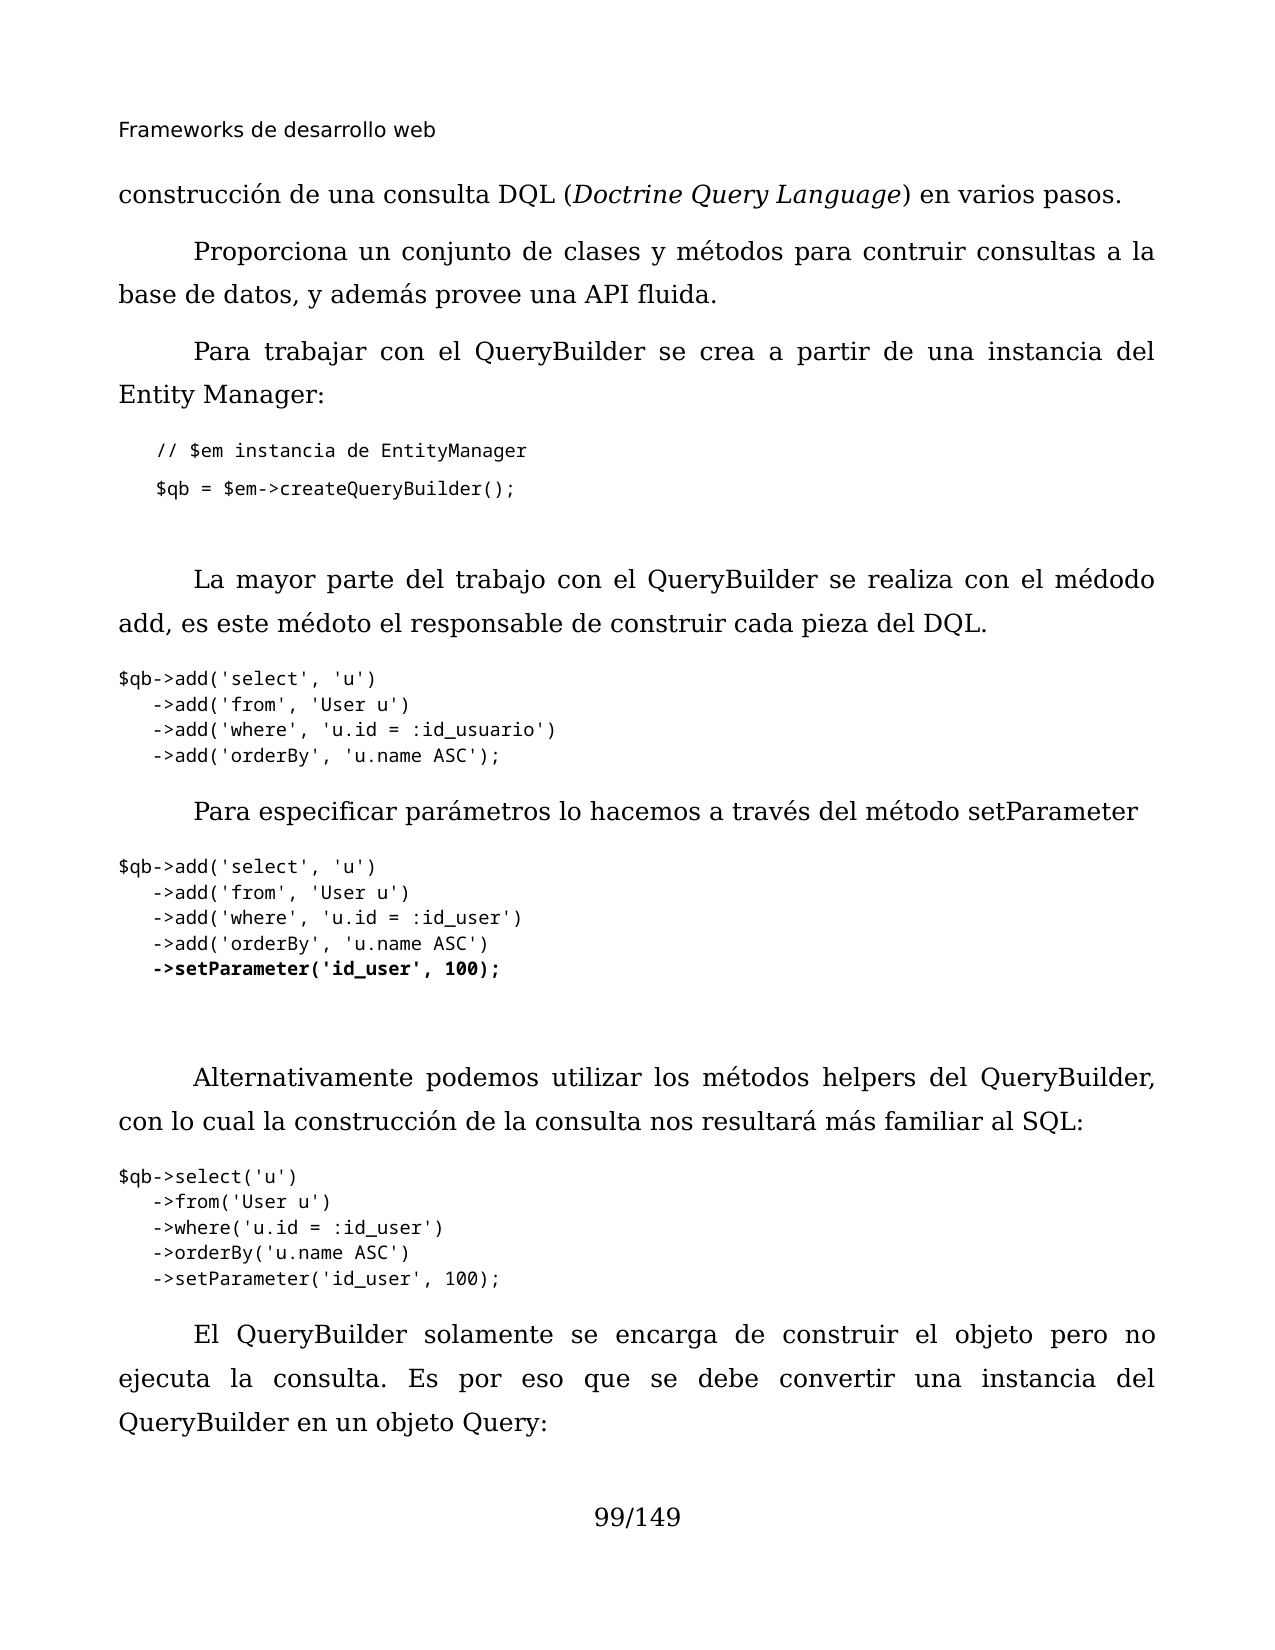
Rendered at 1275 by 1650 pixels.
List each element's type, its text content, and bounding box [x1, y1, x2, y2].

text El QueryBuilder solamente se encarga de construir el objeto pero no ejecuta la consulta. Es por eso que se debe convertir una instancia del QueryBuilder en un objeto Query: [118, 1320, 1157, 1437]
text // $em instancia de EntityManager [118, 437, 1157, 462]
text Para especificar parámetros lo hacemos a través del método setParameter [118, 797, 1157, 826]
text ->add('where', 'u.id = :id_usuario') [118, 717, 1157, 742]
text Alternativamente podemos utilizar los métodos helpers del QueryBuilder, con lo cual la construcción de la consulta nos resultará más familiar al SQL: [118, 1063, 1157, 1136]
text Proporciona un conjunto de clases y métodos para contruir consultas a la base de datos, y además provee una API fluida. [118, 237, 1157, 310]
text construcción de una consulta DQL (Doctrine Query Language) en varios pasos. [118, 181, 1157, 210]
text $qb->select('u') [118, 1163, 1157, 1189]
text ->orderBy('u.name ASC') [118, 1240, 1157, 1265]
text ->from('User u') [118, 1189, 1157, 1214]
text ->add('from', 'User u') [118, 691, 1157, 717]
text ->add('orderBy', 'u.name ASC') [118, 930, 1157, 956]
text ->setParameter('id_user', 100); [118, 1265, 1157, 1291]
text $qb->add('select', 'u') [118, 853, 1157, 879]
text $qb->add('select', 'u') [118, 666, 1157, 691]
text ->add('from', 'User u') [118, 879, 1157, 904]
text ->add('where', 'u.id = :id_user') [118, 904, 1157, 930]
text ->setParameter('id_user', 100); [118, 956, 1157, 981]
text ->where('u.id = :id_user') [118, 1214, 1157, 1240]
text La mayor parte del trabajo con el QueryBuilder se realiza con el médodo add, es este médoto el responsable de construir cada pieza del DQL. [118, 566, 1157, 638]
text $qb = $em->createQueryBuilder(); [118, 475, 1157, 501]
text Para trabajar con el QueryBuilder se crea a partir de una instancia del Entity Manager: [118, 337, 1157, 410]
text ->add('orderBy', 'u.name ASC'); [118, 742, 1157, 768]
